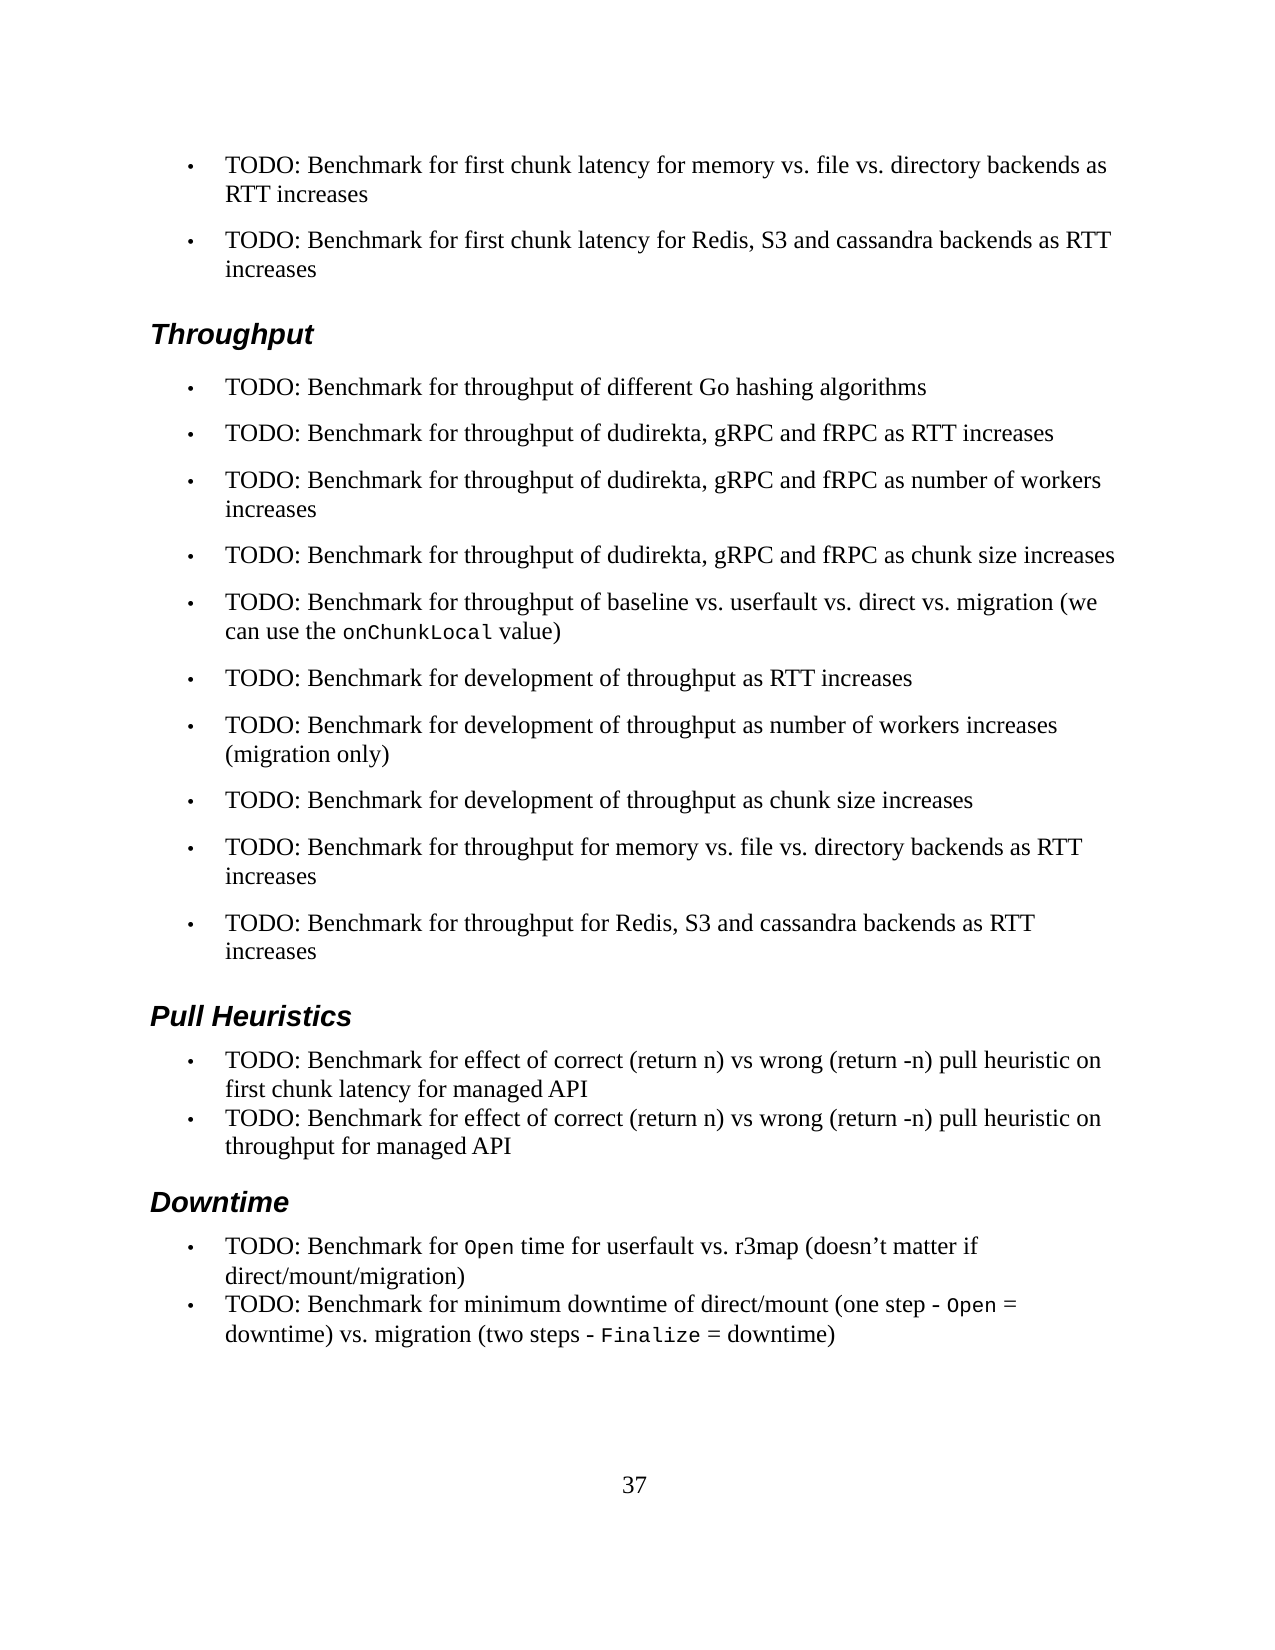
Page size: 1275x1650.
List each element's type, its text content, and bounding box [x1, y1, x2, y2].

list TODO: Benchmark for effect of correct (return n) vs wrong (return -n) pull heuristic on first chunk latency for managed API [187, 1045, 1125, 1103]
list TODO: Benchmark for throughput of baseline vs. userfault vs. direct vs. migration (we can use the onChunkLocal value) [187, 587, 1125, 646]
list TODO: Benchmark for throughput for memory vs. file vs. directory backends as RTT increases [187, 832, 1125, 890]
list TODO: Benchmark for development of throughput as RTT increases [187, 663, 1125, 692]
list TODO: Benchmark for first chunk latency for Redis, S3 and cassandra backends as RTT increases [187, 225, 1125, 283]
list TODO: Benchmark for throughput of dudirekta, gRPC and fRPC as chunk size increases [187, 541, 1125, 569]
list TODO: Benchmark for throughput of dudirekta, gRPC and fRPC as number of workers increases [187, 465, 1125, 523]
subtitle Pull Heuristics [150, 999, 1125, 1033]
list TODO: Benchmark for throughput for Redis, S3 and cassandra backends as RTT increases [187, 908, 1125, 965]
list TODO: Benchmark for throughput of different Go hashing algorithms [187, 372, 1125, 401]
list TODO: Benchmark for throughput of dudirekta, gRPC and fRPC as RTT increases [187, 418, 1125, 447]
list TODO: Benchmark for development of throughput as number of workers increases (migration only) [187, 710, 1125, 768]
list TODO: Benchmark for minimum downtime of direct/mount (one step - Open = downtime) vs. migration (two steps - Finalize = downtime) [187, 1289, 1125, 1349]
list TODO: Benchmark for development of throughput as chunk size increases [187, 786, 1125, 814]
list TODO: Benchmark for Open time for userfault vs. r3map (doesn’t matter if direct/mount/migration) [187, 1231, 1125, 1289]
subtitle Throughput [150, 317, 1125, 350]
list TODO: Benchmark for effect of correct (return n) vs wrong (return -n) pull heuristic on throughput for managed API [187, 1103, 1125, 1160]
list TODO: Benchmark for first chunk latency for memory vs. file vs. directory backends as RTT increases [187, 150, 1125, 207]
subtitle Downtime [150, 1185, 1125, 1219]
